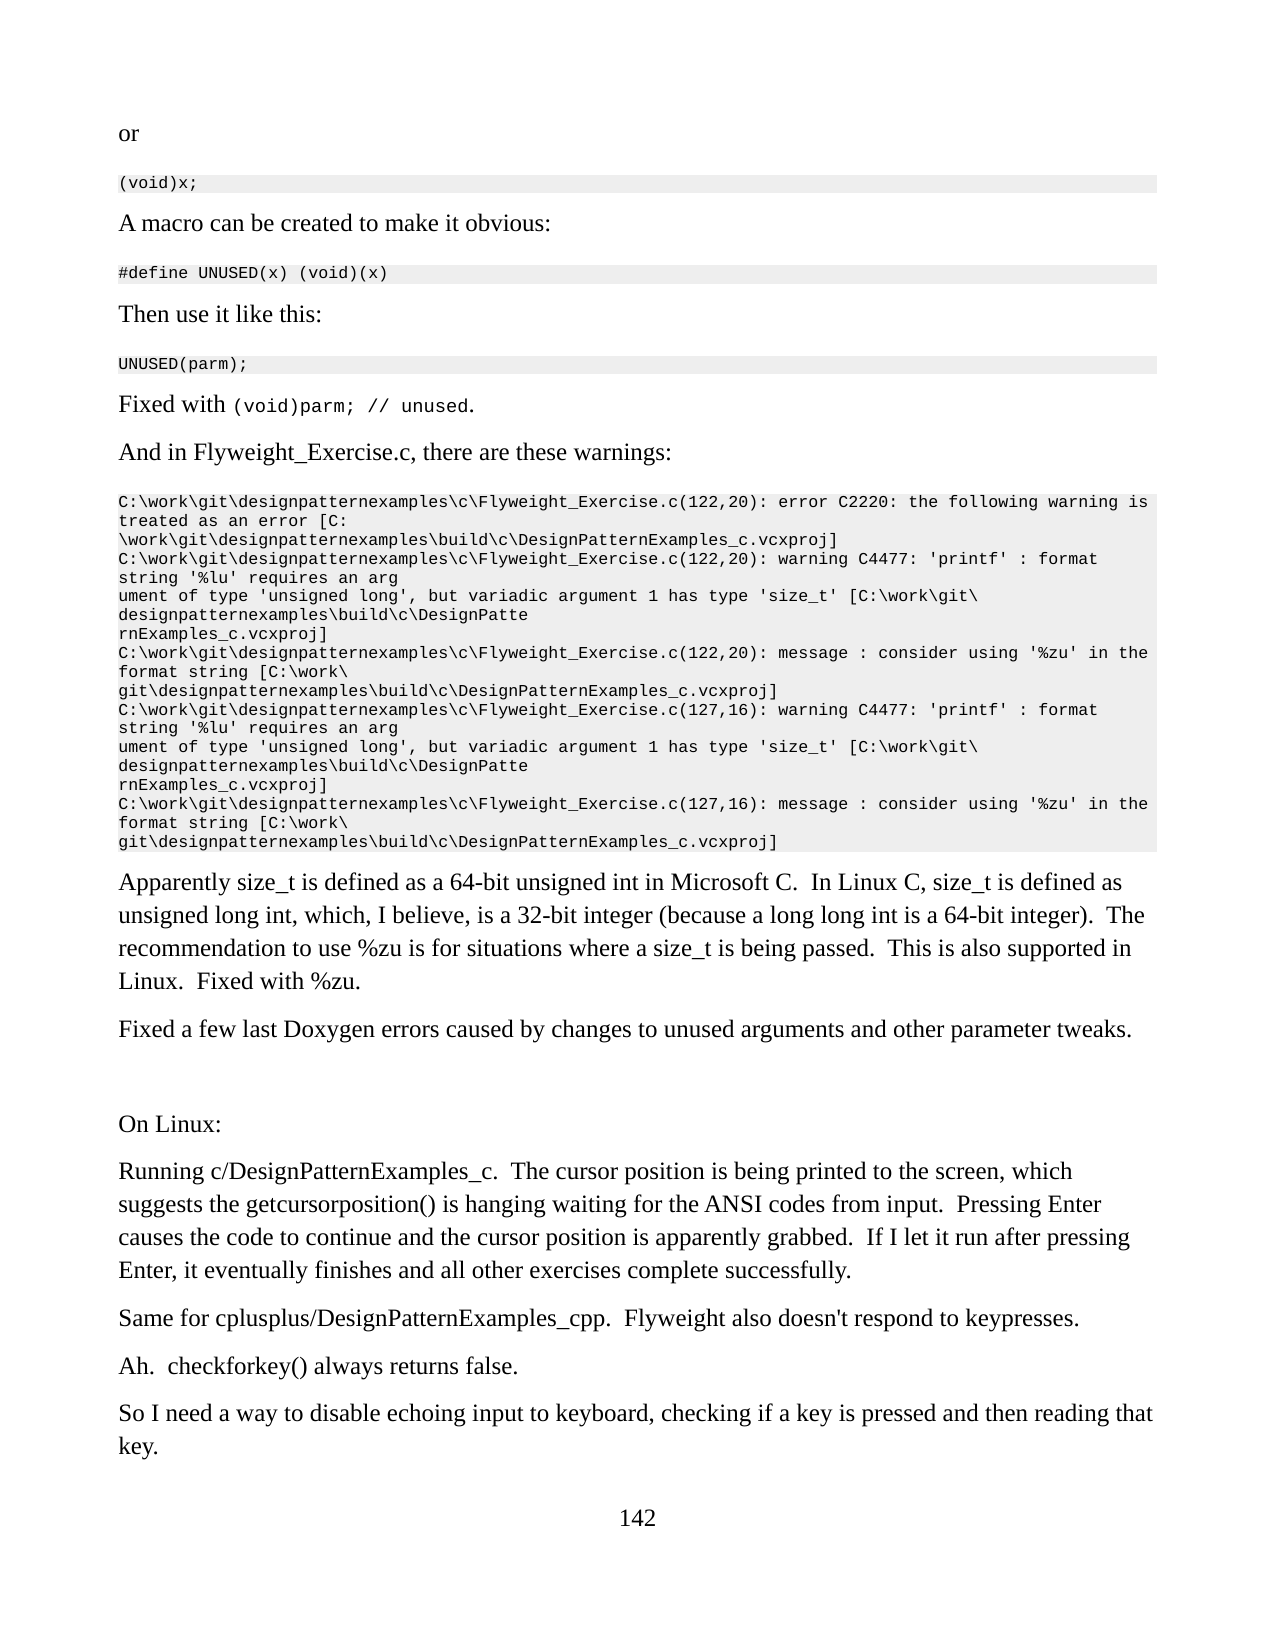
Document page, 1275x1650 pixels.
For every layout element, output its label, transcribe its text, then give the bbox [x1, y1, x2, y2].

text C:\work\git\designpatternexamples\c\Flyweight_Exercise.c(127,16): warning C4477: 'printf' : format string '%lu' requires an arg [118, 701, 1157, 739]
text So I need a way to disable echoing input to keyboard, checking if a key is pressed and then reading that key. [118, 1398, 1157, 1460]
text Ah. checkforkey() always returns false. [118, 1351, 1157, 1379]
text And in Flyweight_Exercise.c, there are these warnings: [118, 437, 1157, 466]
text UNUSED(parm); [118, 356, 1157, 374]
text \work\git\designpatternexamples\build\c\DesignPatternExamples_c.vcxproj] [118, 531, 1157, 550]
text Fixed with (void)parm; // unused. [118, 389, 1157, 418]
text rnExamples_c.vcxproj] [118, 626, 1157, 644]
text C:\work\git\designpatternexamples\c\Flyweight_Exercise.c(122,20): error C2220: the following warning is treated as an error [C: [118, 494, 1157, 531]
text git\designpatternexamples\build\c\DesignPatternExamples_c.vcxproj] [118, 682, 1157, 701]
text or [118, 118, 1157, 147]
text ument of type 'unsigned long', but variadic argument 1 has type 'size_t' [C:\work\git\designpatternexamples\build\c\DesignPatte [118, 739, 1157, 777]
text On Linux: [118, 1109, 1157, 1138]
text Running c/DesignPatternExamples_c. The cursor position is being printed to the screen, which suggests the getcursorposition() is hanging waiting for the ANSI codes from input. Pressing Enter causes the code to continue and the cursor position is apparently grabbed. If I let it run after pressing Enter, it eventually finishes and all other exercises complete successfully. [118, 1156, 1157, 1284]
text Fixed a few last Doxygen errors caused by changes to unused arguments and other parameter tweaks. [118, 1014, 1157, 1042]
text ument of type 'unsigned long', but variadic argument 1 has type 'size_t' [C:\work\git\designpatternexamples\build\c\DesignPatte [118, 588, 1157, 626]
text git\designpatternexamples\build\c\DesignPatternExamples_c.vcxproj] [118, 833, 1157, 852]
text rnExamples_c.vcxproj] [118, 777, 1157, 795]
text C:\work\git\designpatternexamples\c\Flyweight_Exercise.c(122,20): warning C4477: 'printf' : format string '%lu' requires an arg [118, 550, 1157, 588]
text (void)x; [118, 175, 1157, 193]
text Same for cplusplus/DesignPatternExamples_cpp. Flyweight also doesn't respond to keypresses. [118, 1303, 1157, 1332]
text A macro can be created to make it obvious: [118, 208, 1157, 237]
text C:\work\git\designpatternexamples\c\Flyweight_Exercise.c(127,16): message : consider using '%zu' in the format string [C:\work\ [118, 795, 1157, 833]
text #define UNUSED(x) (void)(x) [118, 265, 1157, 284]
text Apparently size_t is defined as a 64-bit unsigned int in Microsoft C. In Linux C, size_t is defined as unsigned long int, which, I believe, is a 32-bit integer (because a long long int is a 64-bit integer). The recommendation to use %zu is for situations where a size_t is being passed. This is also supported in Linux. Fixed with %zu. [118, 867, 1157, 995]
text C:\work\git\designpatternexamples\c\Flyweight_Exercise.c(122,20): message : consider using '%zu' in the format string [C:\work\ [118, 644, 1157, 682]
text Then use it like this: [118, 299, 1157, 328]
